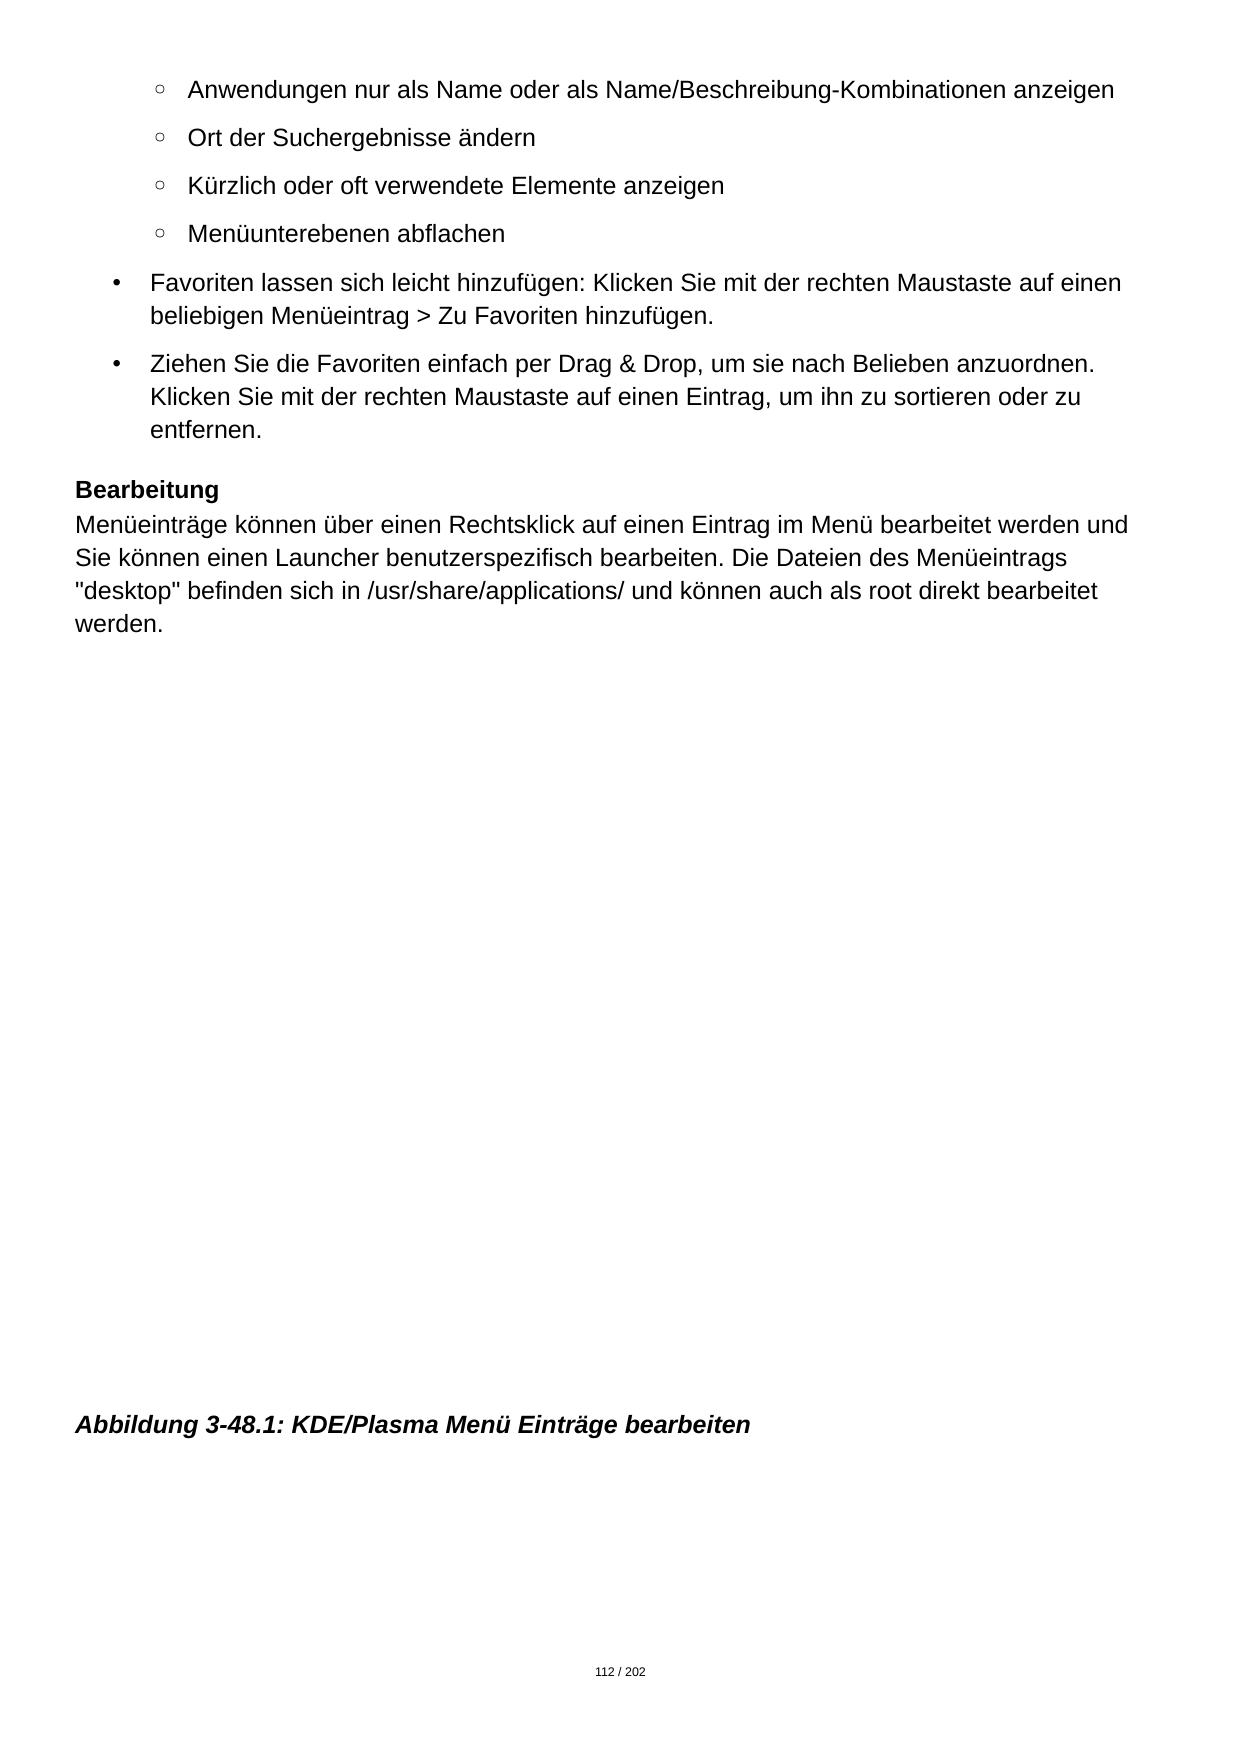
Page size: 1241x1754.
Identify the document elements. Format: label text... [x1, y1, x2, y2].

list Favoriten lassen sich leicht hinzufügen: Klicken Sie mit der rechten Maustaste auf einen beliebigen Menüeintrag > Zu Favoriten hinzufügen. [112, 267, 1166, 329]
list Ziehen Sie die Favoriten einfach per Drag & Drop, um sie nach Belieben anzuordnen. Klicken Sie mit der rechten Maustaste auf einen Eintrag, um ihn zu sortieren oder zu entfernen. [112, 349, 1166, 443]
list Ort der Suchergebnisse ändern [150, 123, 1166, 152]
list Menüunterebenen abflachen [150, 219, 1166, 248]
text Menüeinträge können über einen Rechtsklick auf einen Eintrag im Menü bearbeitet werden und Sie können einen Launcher benutzerspezifisch bearbeiten. Die Dateien des Menüeintrags "desktop" befinden sich in /usr/share/applications/ und können auch als root direkt bearbeitet werden. [75, 510, 1166, 638]
list Anwendungen nur als Name oder als Name/Beschreibung-Kombinationen anzeigen [150, 75, 1166, 104]
list Kürzlich oder oft verwendete Elemente anzeigen [150, 171, 1166, 200]
subtitle Bearbeitung [75, 475, 1166, 504]
text Abbildung 3-48.1: KDE/Plasma Menü Einträge bearbeiten [75, 657, 1166, 1439]
